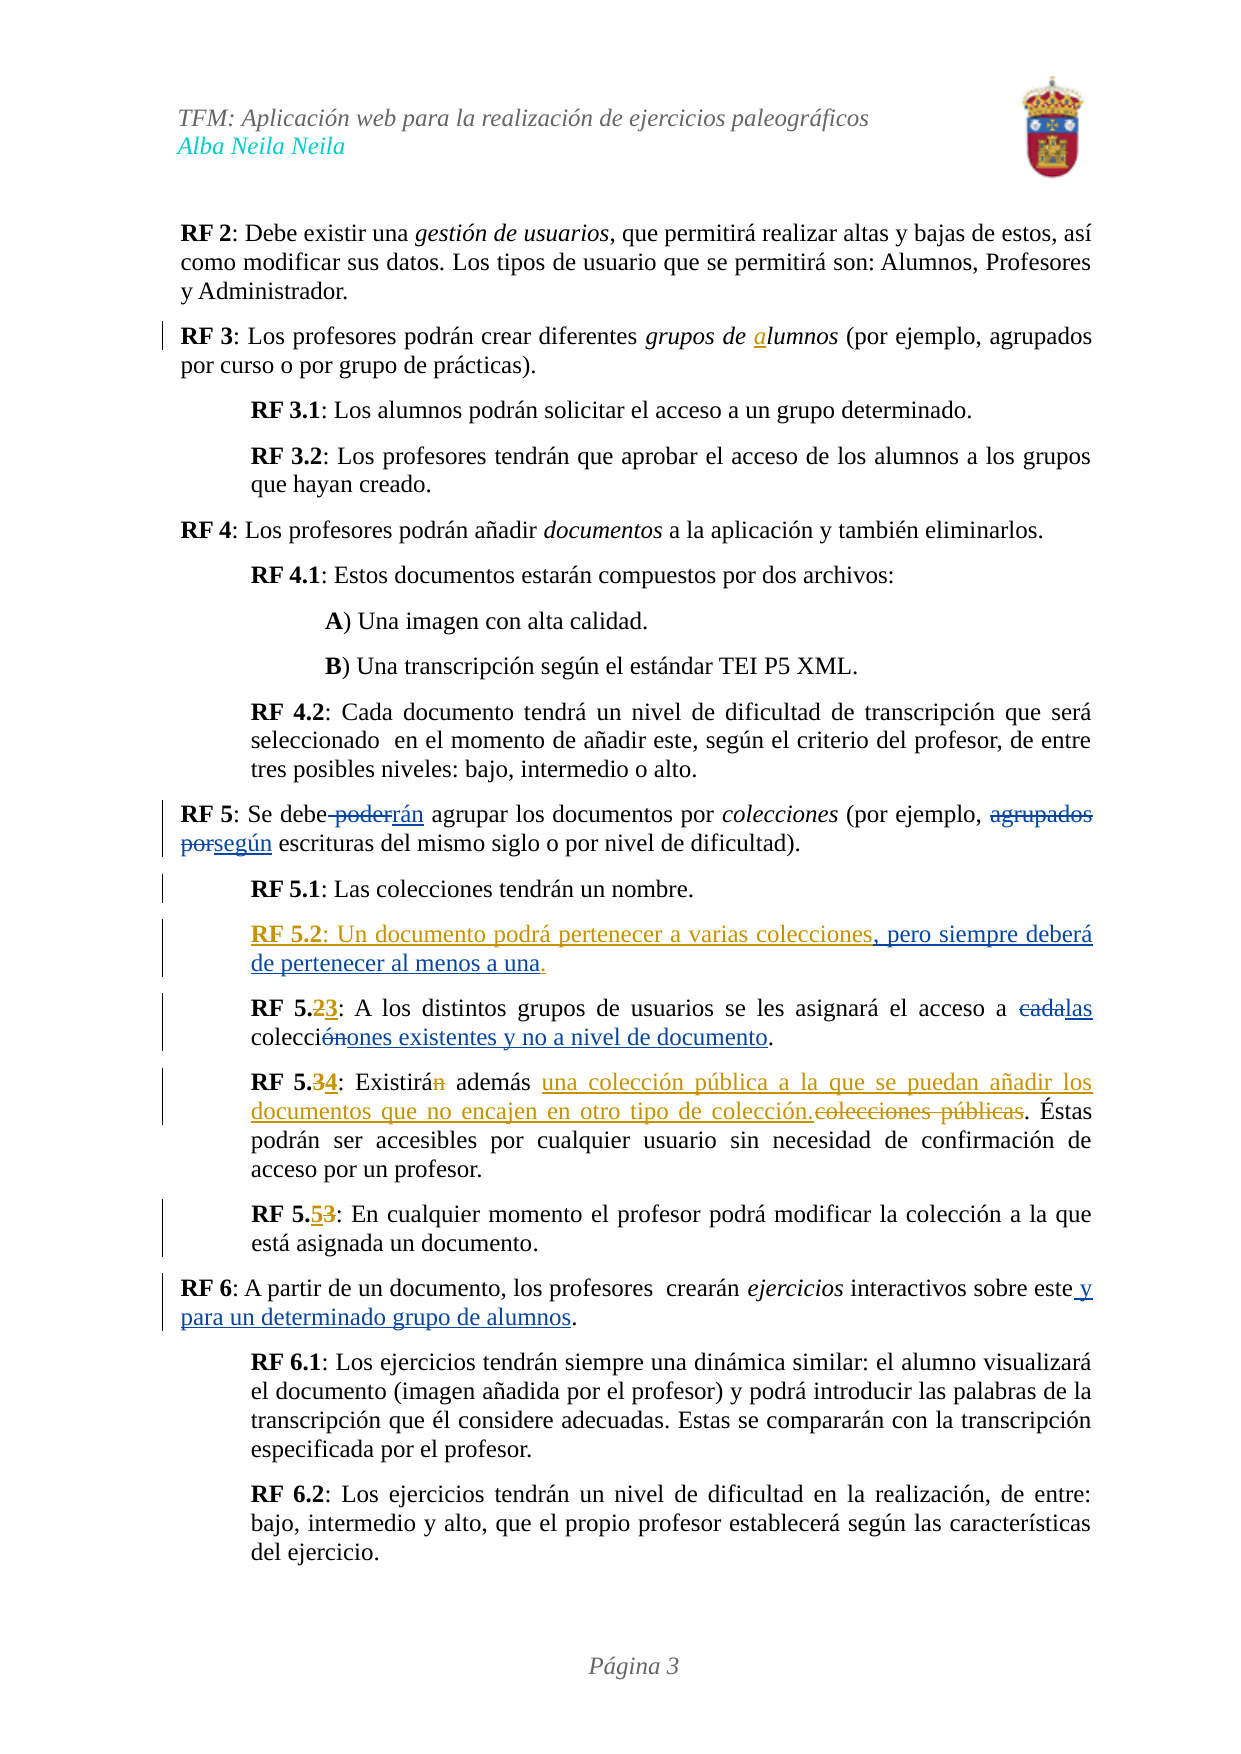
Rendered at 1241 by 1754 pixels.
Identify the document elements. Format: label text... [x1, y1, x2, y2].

list RF 5.4: Existirá además una colección pública a la que se puedan añadir los documentos que no encajen en otro tipo de colección.. Éstas podrán ser accesibles por cualquier usuario sin necesidad de confirmación de acceso por un profesor. [180, 1067, 1092, 1182]
picture [1015, 76, 1093, 186]
list RF 6: A partir de un documento, los profesores crearán ejercicios interactivos sobre este y para un determinado grupo de alumnos. [180, 1273, 1092, 1331]
list RF 3.1: Los alumnos podrán solicitar el acceso a un grupo determinado. [180, 395, 1092, 424]
list RF 5.3: A los distintos grupos de usuarios se les asignará el acceso a las colecciones existentes y no a nivel de documento. [180, 993, 1092, 1051]
list RF 2: Debe existir una gestión de usuarios, que permitirá realizar altas y bajas de estos, así como modificar sus datos. Los tipos de usuario que se permitirá son: Alumnos, Profesores y Administrador. [180, 218, 1092, 304]
list A) Una imagen con alta calidad. [254, 606, 1092, 634]
list RF 6.1: Los ejercicios tendrán siempre una dinámica similar: el alumno visualizará el documento (imagen añadida por el profesor) y podrá introducir las palabras de la transcripción que él considere adecuadas. Estas se compararán con la transcripción especificada por el profesor. [180, 1347, 1092, 1462]
list RF 5: Se deberán agrupar los documentos por colecciones (por ejemplo, según escrituras del mismo siglo o por nivel de dificultad). [180, 799, 1092, 857]
list RF 4: Los profesores podrán añadir documentos a la aplicación y también eliminarlos. [180, 515, 1092, 544]
list RF 5.2: Un documento podrá pertenecer a varias colecciones, pero siempre deberá de pertenecer al menos a una. [180, 919, 1092, 977]
list RF 6.2: Los ejercicios tendrán un nivel de dificultad en la realización, de entre: bajo, intermedio y alto, que el propio profesor establecerá según las características del ejercicio. [180, 1479, 1092, 1565]
list RF 3.2: Los profesores tendrán que aprobar el acceso de los alumnos a los grupos que hayan creado. [180, 441, 1092, 498]
list RF 3: Los profesores podrán crear diferentes grupos de alumnos (por ejemplo, agrupados por curso o por grupo de prácticas). [180, 321, 1092, 379]
list RF 5.5: En cualquier momento el profesor podrá modificar la colección a la que está asignada un documento. [251, 1199, 1092, 1257]
list RF 4.2: Cada documento tendrá un nivel de dificultad de transcripción que será seleccionado en el momento de añadir este, según el criterio del profesor, de entre tres posibles niveles: bajo, intermedio o alto. [180, 697, 1092, 783]
list B) Una transcripción según el estándar TEI P5 XML. [254, 651, 1092, 680]
list RF 5.1: Las colecciones tendrán un nombre. [180, 874, 1092, 902]
list RF 4.1: Estos documentos estarán compuestos por dos archivos: [180, 560, 1092, 589]
